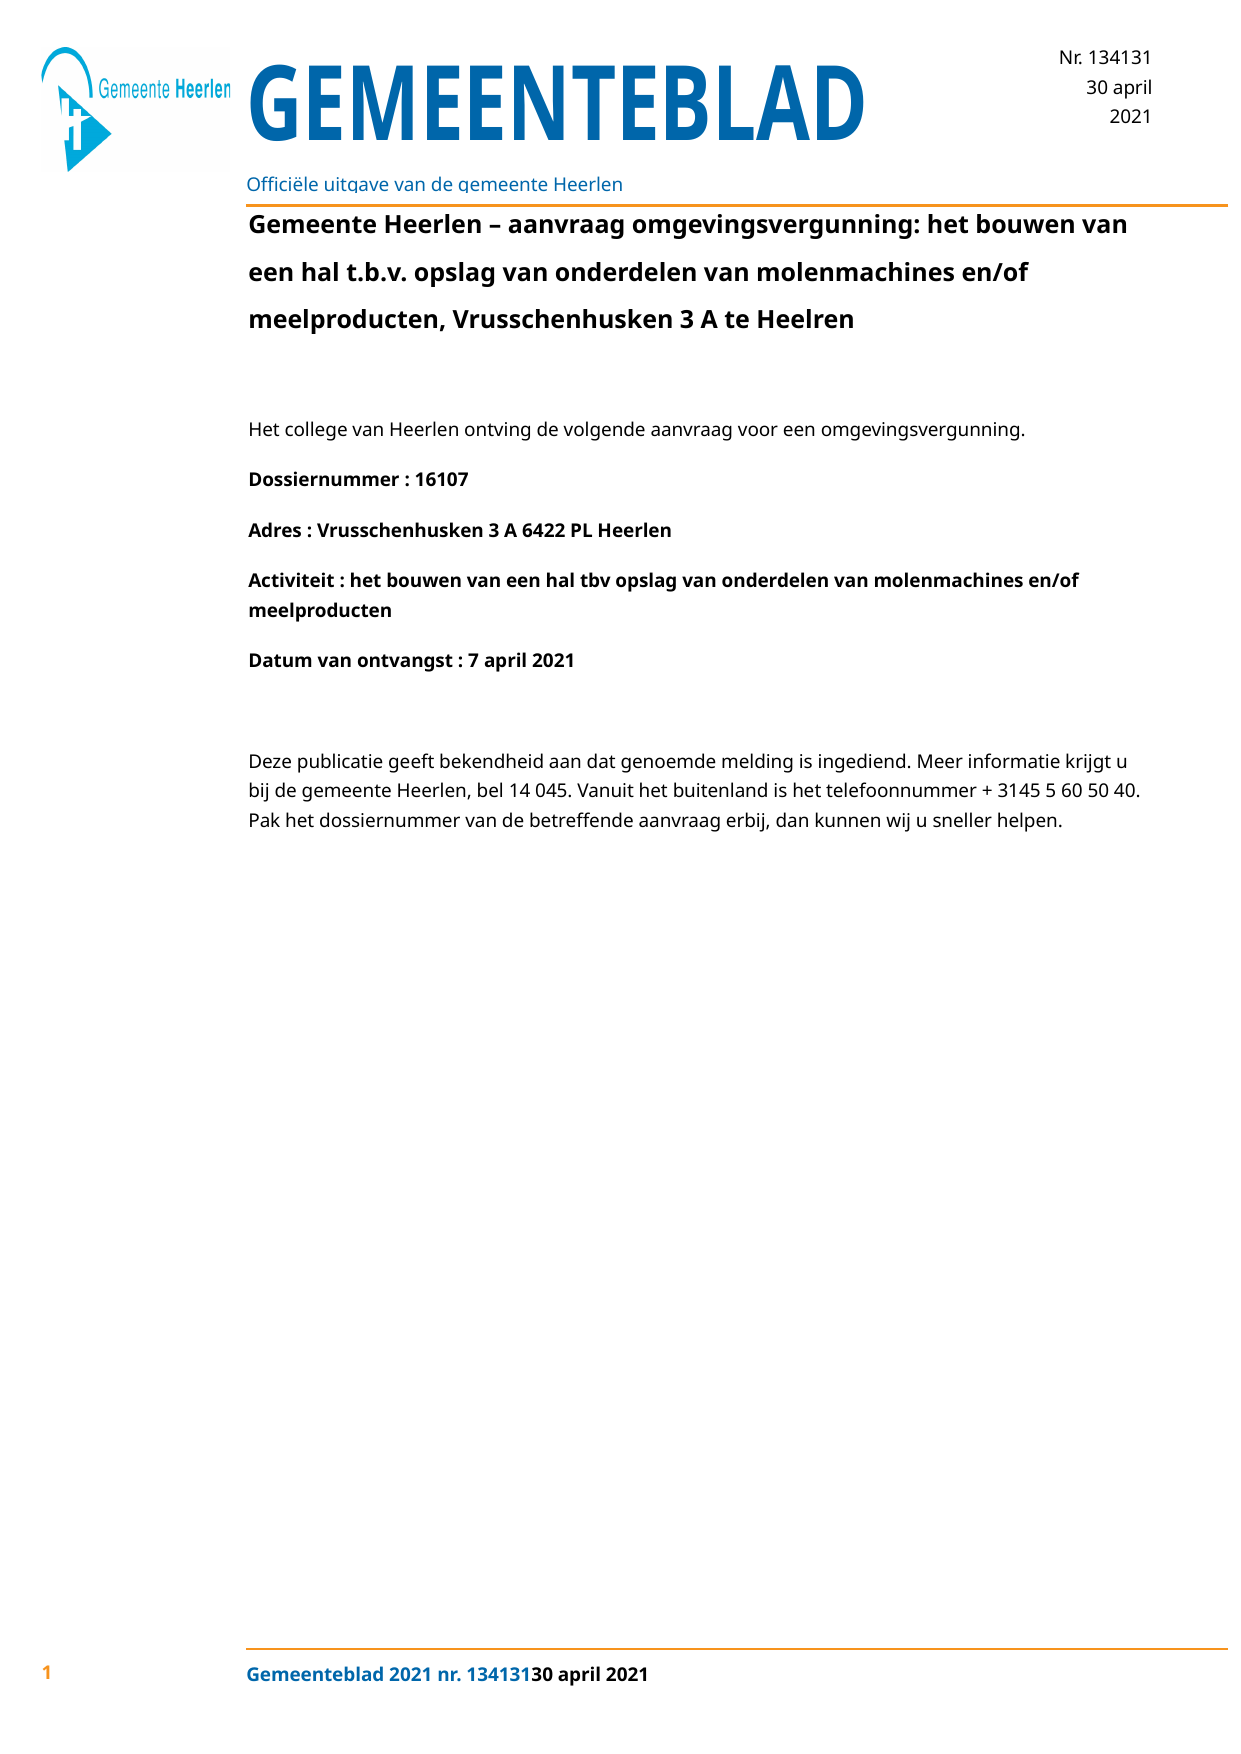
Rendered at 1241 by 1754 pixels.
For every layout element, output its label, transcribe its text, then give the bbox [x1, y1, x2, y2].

text Deze publicatie geeft bekendheid aan dat genoemde melding is ingediend. Meer informatie krijgt u bij de gemeente Heerlen, bel 14 045. Vanuit het buitenland is het telefoonnummer + 3145 5 60 50 40. Pak het dossiernummer van de betreffende aanvraag erbij, dan kunnen wij u sneller helpen. [248, 748, 1152, 833]
text Het college van Heerlen ontving de volgende aanvraag voor een omgevingsvergunning. [248, 416, 1152, 442]
picture [41, 47, 59, 70]
text Activiteit : het bouwen van een hal tbv opslag van onderdelen van molenmachines en/of meelproducten [248, 567, 1152, 622]
text Datum van ontvangst : 7 april 2021 [248, 647, 1152, 673]
text Gemeente Heerlen – aanvraag omgevingsvergunning: het bouwen van een hal t.b.v. opslag van onderdelen van molenmachines en/of meelproducten, Vrusschenhusken 3 A te Heelren [248, 207, 1152, 336]
picture [41, 47, 231, 172]
text Dossiernummer : 16107 [248, 466, 1152, 492]
text Adres : Vrusschenhusken 3 A 6422 PL Heerlen [248, 517, 1152, 542]
